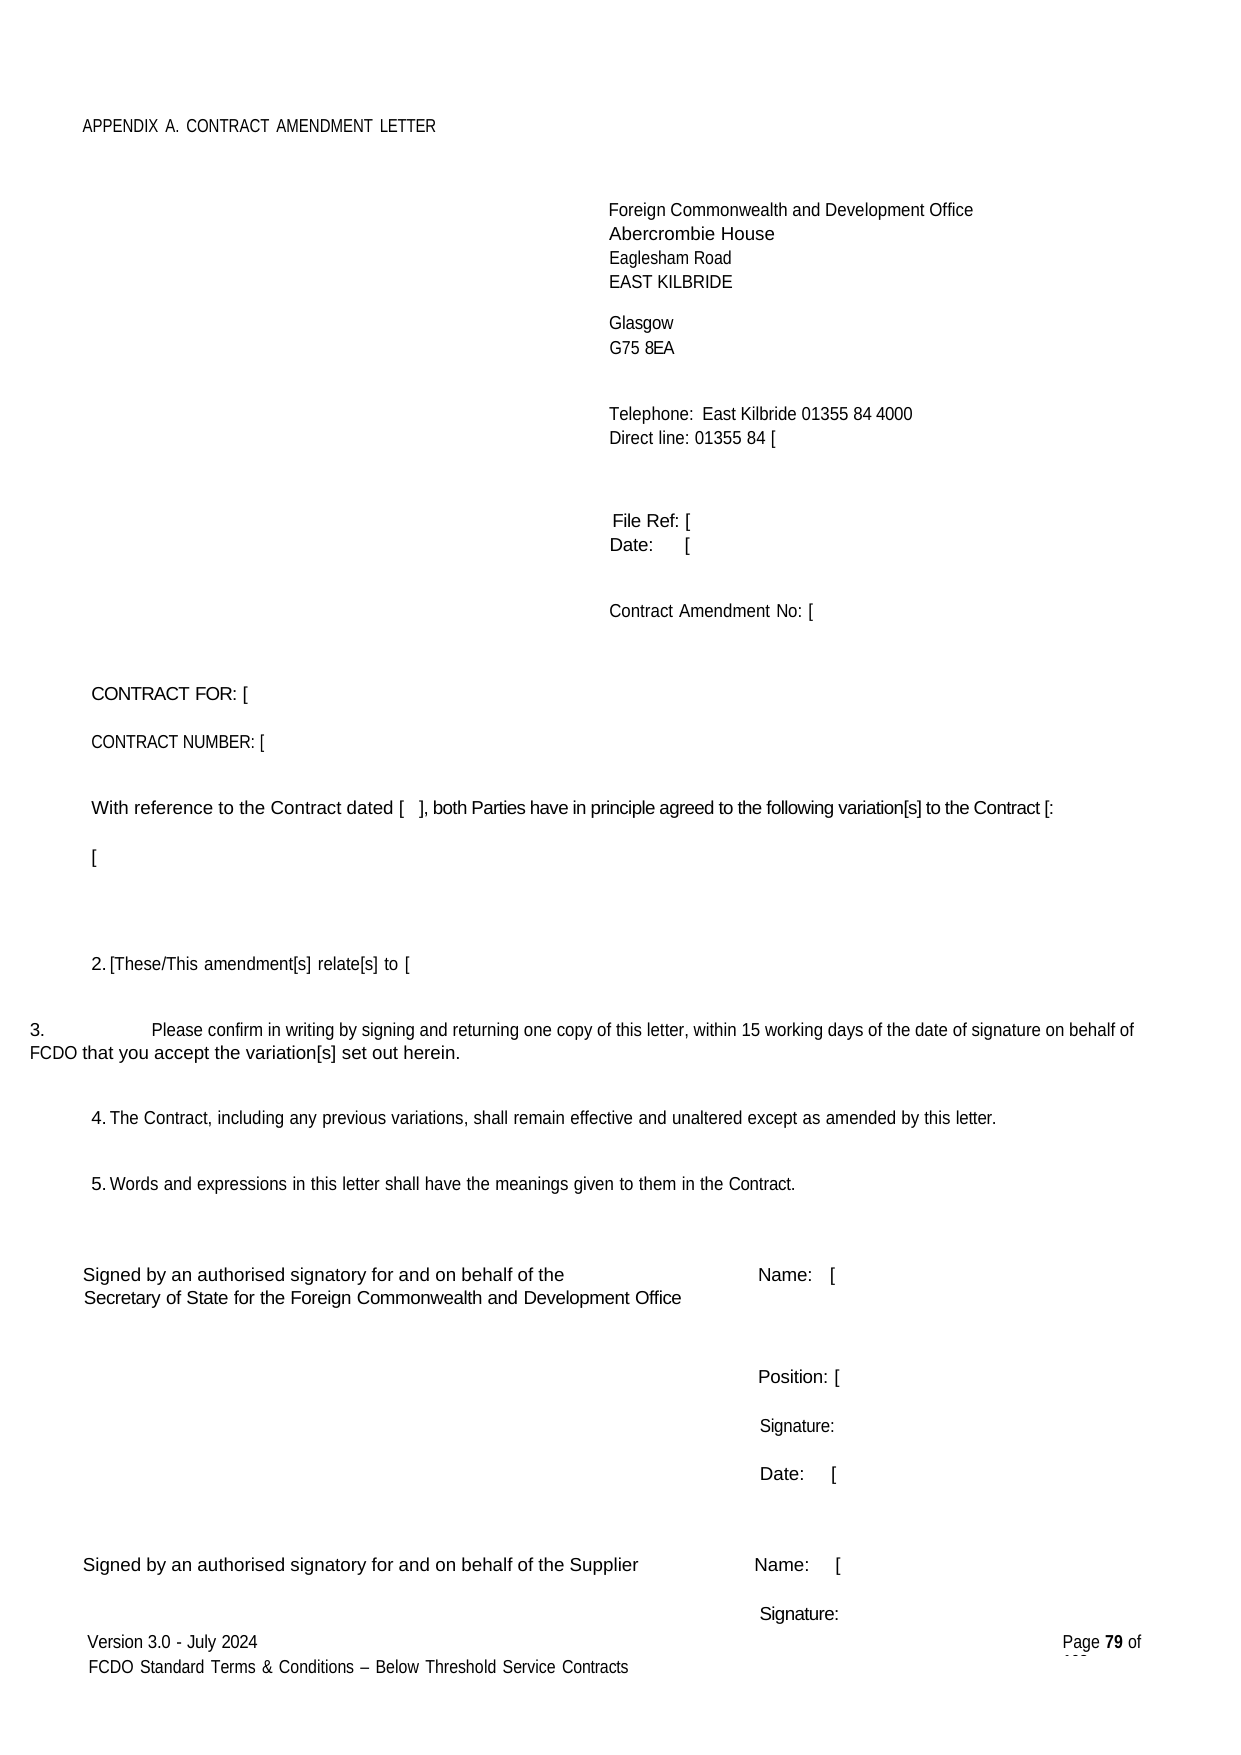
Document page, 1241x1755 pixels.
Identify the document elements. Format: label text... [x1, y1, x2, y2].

list Please confirm in writing by signing and returning one copy of this letter, within 15 working days of the date of signature on behalf of FCDO that you accept the variation[s] set out herein. [29, 1018, 1166, 1064]
list [These/This amendment[s] relate[s] to [ [91, 952, 1196, 974]
list The Contract, including any previous variations, shall remain effective and unaltered except as amended by this letter. [91, 1107, 1196, 1129]
text Position: [ Signature: Date: [ [758, 1366, 839, 1485]
text CONTRACT FOR: [ CONTRACT NUMBER: [ [91, 683, 328, 753]
text Signed by an authorised signatory for and on behalf of the Supplier Name: [ Signature: [83, 1553, 840, 1624]
text Signed by an authorised signatory for and on behalf of the Name: [ Secretary of State for the Foreign Commonwealth and Development Office [83, 1264, 836, 1308]
text Foreign Commonwealth and Development Office Abercrombie House [608, 199, 994, 244]
text Contract Amendment No: [ [609, 600, 1196, 622]
text APPENDIX A. CONTRACT AMENDMENT LETTER [82, 115, 1196, 136]
text File Ref: [ Date: [ [609, 509, 691, 556]
text Eaglesham Road EAST KILBRIDE [609, 247, 772, 293]
text Direct line: 01355 84 [ [609, 427, 1196, 448]
text Telephone: East Kilbride 01355 84 4000 [609, 402, 1196, 424]
text With reference to the Contract dated [ ], both Parties have in principle agreed to the following variation[s] to the Contract [: [ [91, 797, 1064, 867]
list Words and expressions in this letter shall have the meanings given to them in the Contract. [91, 1173, 1196, 1194]
text Glasgow G75 8EA [609, 312, 675, 358]
